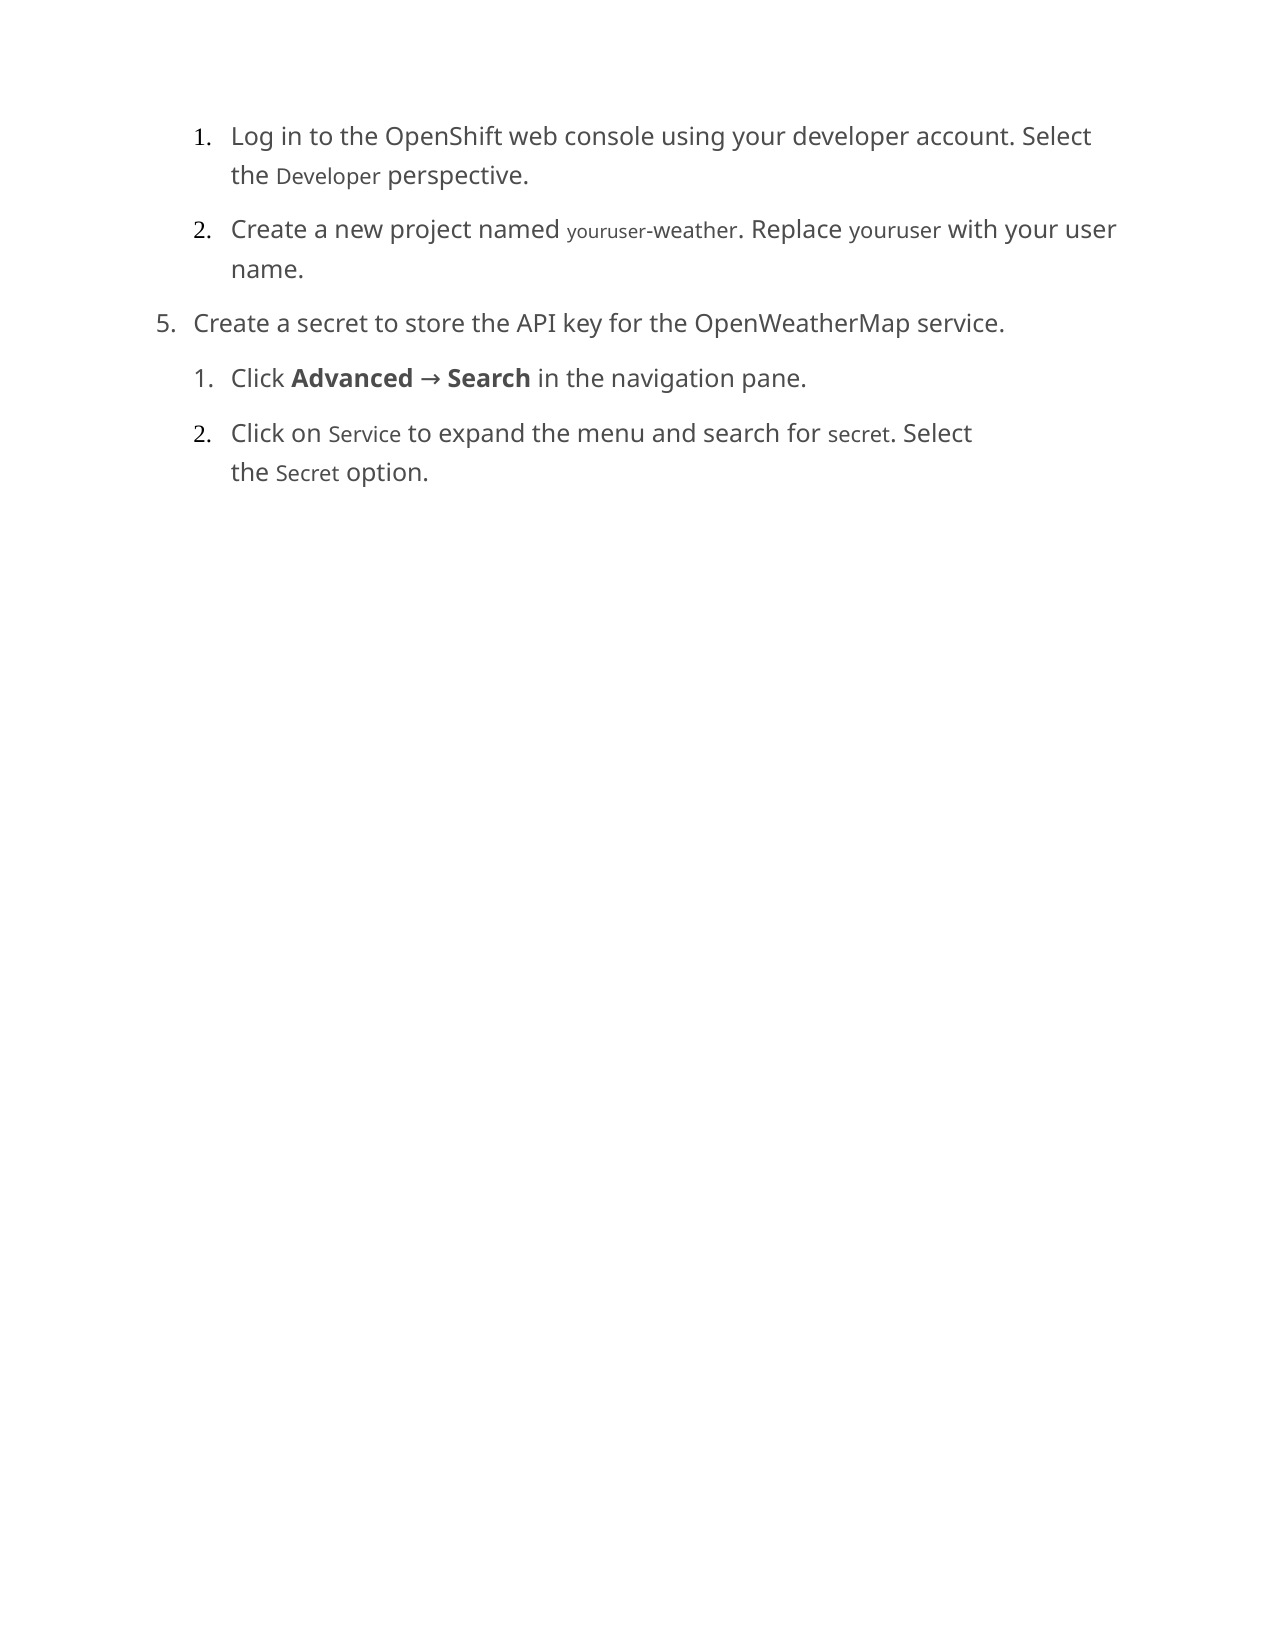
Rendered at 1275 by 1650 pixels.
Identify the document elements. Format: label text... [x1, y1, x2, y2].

list Click on Service to expand the menu and search for secret. Select the Secret option. [193, 416, 1157, 489]
list Click Advanced → Search in the navigation pane. [193, 361, 1157, 395]
list Create a secret to store the API key for the OpenWeatherMap service. [156, 306, 1157, 340]
list Create a new project named youruser-weather. Replace youruser with your user name. [193, 212, 1157, 285]
list Log in to the OpenShift web console using your developer account. Select the Developer perspective. [193, 118, 1157, 191]
